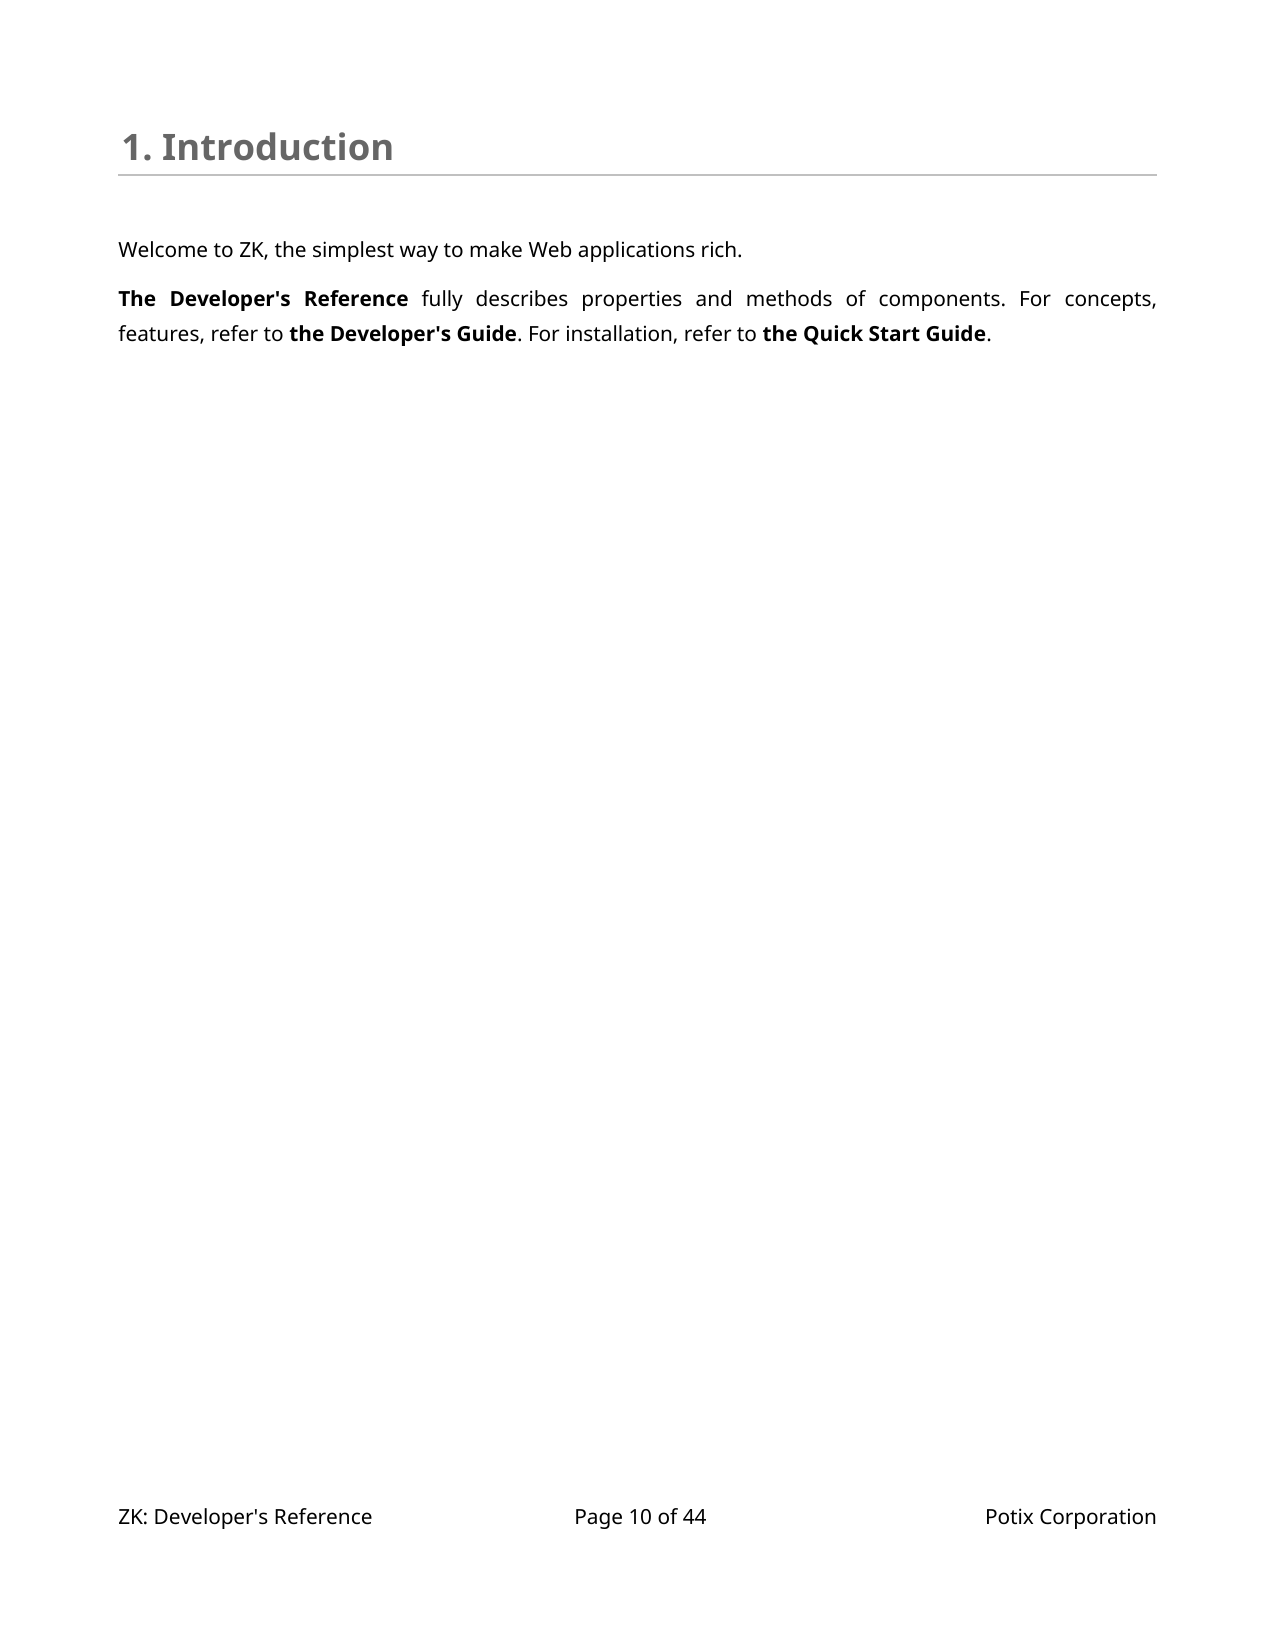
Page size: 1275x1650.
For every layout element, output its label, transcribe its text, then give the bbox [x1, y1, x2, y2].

subtitle 1. Introduction [118, 118, 1157, 174]
text Welcome to ZK, the simplest way to make Web applications rich. [118, 235, 1157, 263]
text The Developer's Reference fully describes properties and methods of components. For concepts, features, refer to the Developer's Guide. For installation, refer to the Quick Start Guide. [118, 284, 1157, 347]
